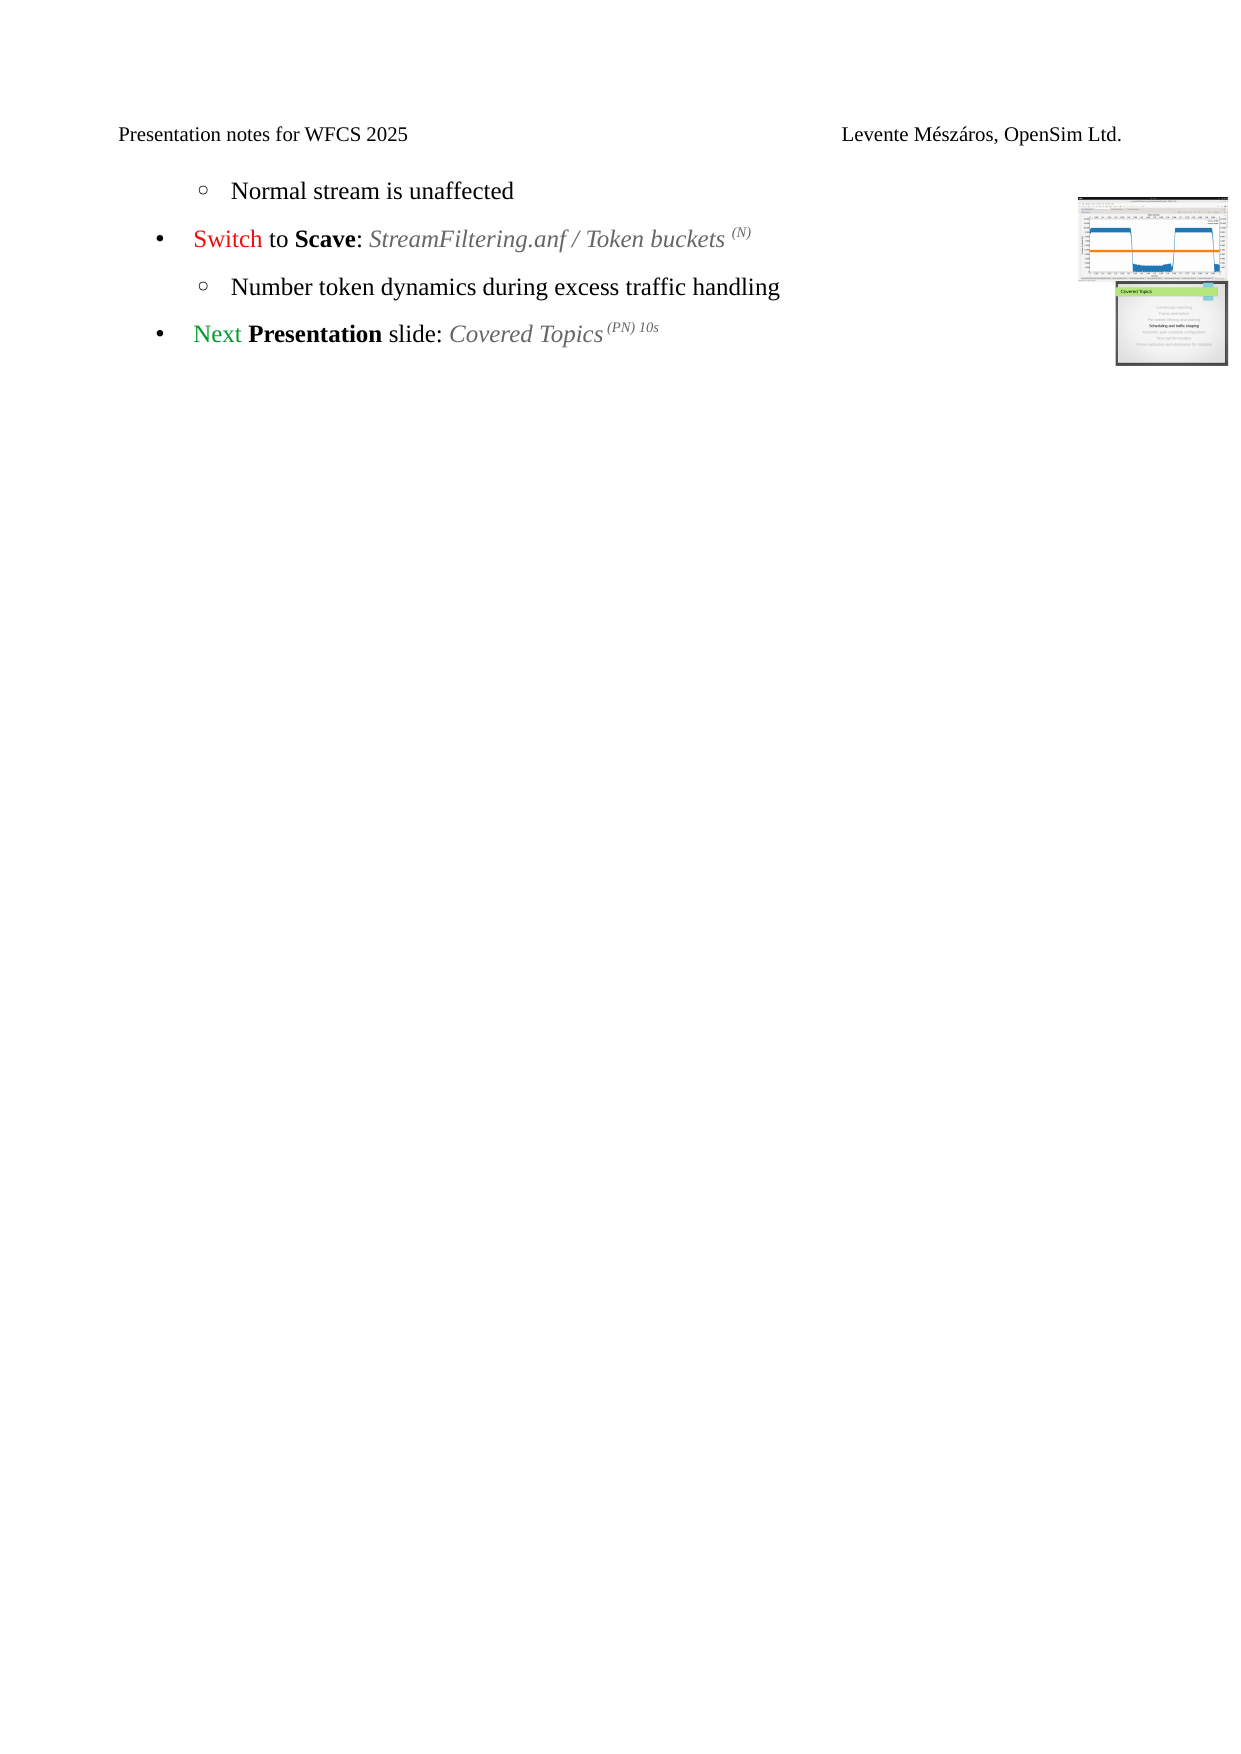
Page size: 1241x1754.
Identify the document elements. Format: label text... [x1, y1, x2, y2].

list Next Presentation slide: Covered Topics (PN) 10s [156, 319, 1115, 348]
list Number token dynamics during excess traffic handling [193, 272, 1115, 300]
list Switch to Scave: StreamFiltering.anf / Token buckets (N) [156, 224, 1078, 253]
list Normal stream is unaffected [193, 176, 1122, 205]
picture [1078, 197, 1229, 366]
